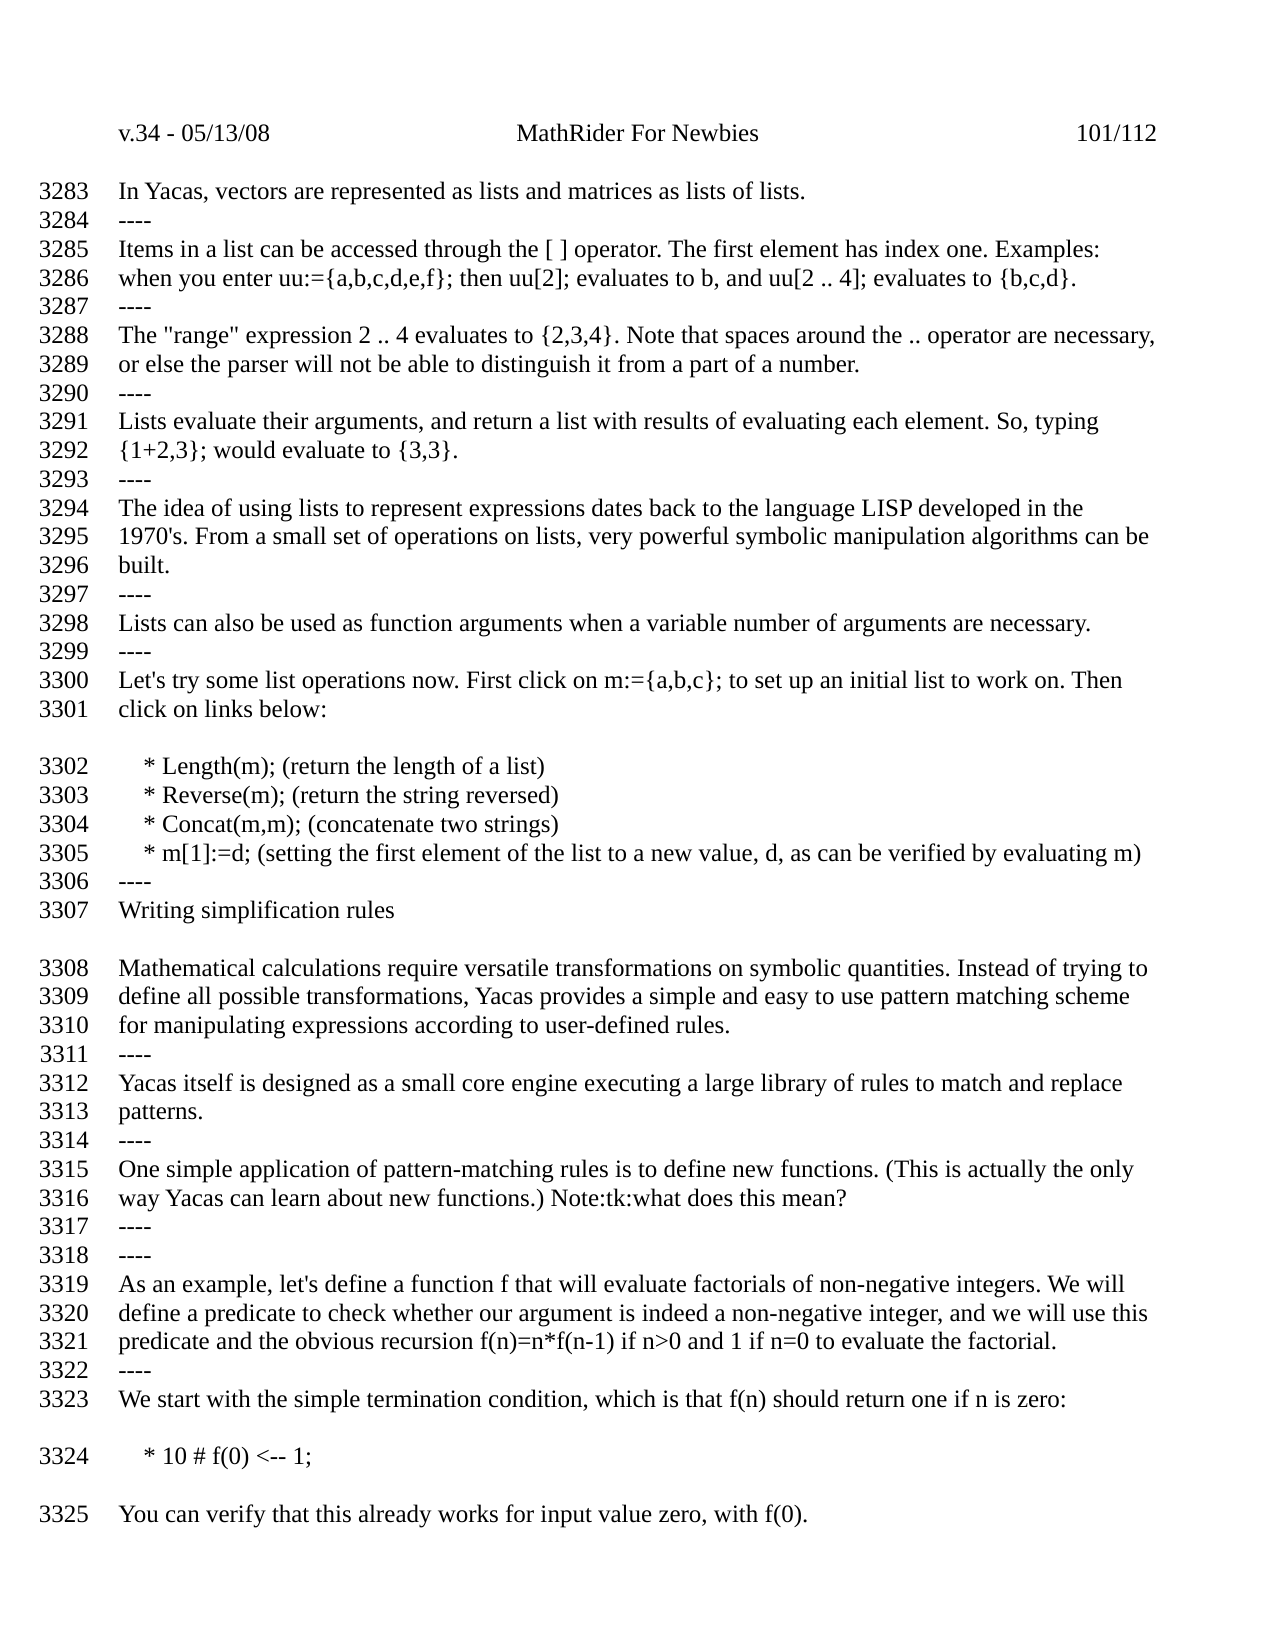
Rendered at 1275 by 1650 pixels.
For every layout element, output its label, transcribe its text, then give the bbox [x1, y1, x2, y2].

text ---- [118, 1125, 1157, 1154]
text ---- [118, 579, 1157, 608]
text Mathematical calculations require versatile transformations on symbolic quantities. Instead of trying to define all possible transformations, Yacas provides a simple and easy to use pattern matching scheme for manipulating expressions according to user-defined rules. [118, 953, 1157, 1039]
text * Concat(m,m); (concatenate two strings) [118, 809, 1157, 838]
text You can verify that this already works for input value zero, with f(0). [118, 1499, 1157, 1528]
text Yacas itself is designed as a small core engine executing a large library of rules to match and replace patterns. [118, 1068, 1157, 1125]
text ---- [118, 1211, 1157, 1240]
text ---- [118, 378, 1157, 406]
text ---- [118, 1240, 1157, 1269]
text ---- [118, 636, 1157, 665]
text ---- [118, 1039, 1157, 1068]
text As an example, let's define a function f that will evaluate factorials of non-negative integers. We will define a predicate to check whether our argument is indeed a non-negative integer, and we will use this predicate and the obvious recursion f(n)=n*f(n-1) if n>0 and 1 if n=0 to evaluate the factorial. [118, 1269, 1157, 1355]
text * Length(m); (return the length of a list) [118, 751, 1157, 780]
text The "range" expression 2 .. 4 evaluates to {2,3,4}. Note that spaces around the .. operator are necessary, or else the parser will not be able to distinguish it from a part of a number. [118, 320, 1157, 378]
text * 10 # f(0) <-- 1; [118, 1441, 1157, 1470]
text * Reverse(m); (return the string reversed) [118, 780, 1157, 809]
text One simple application of pattern-matching rules is to define new functions. (This is actually the only way Yacas can learn about new functions.) Note:tk:what does this mean? [118, 1154, 1157, 1211]
text The idea of using lists to represent expressions dates back to the language LISP developed in the 1970's. From a small set of operations on lists, very powerful symbolic manipulation algorithms can be built. [118, 493, 1157, 579]
text In Yacas, vectors are represented as lists and matrices as lists of lists. [118, 176, 1157, 205]
text ---- [118, 866, 1157, 895]
text Lists evaluate their arguments, and return a list with results of evaluating each element. So, typing {1+2,3}; would evaluate to {3,3}. [118, 406, 1157, 464]
text We start with the simple termination condition, which is that f(n) should return one if n is zero: [118, 1384, 1157, 1413]
text ---- [118, 205, 1157, 234]
text Let's try some list operations now. First click on m:={a,b,c}; to set up an initial list to work on. Then click on links below: [118, 665, 1157, 723]
text ---- [118, 464, 1157, 493]
text ---- [118, 291, 1157, 320]
text Writing simplification rules [118, 895, 1157, 924]
text Lists can also be used as function arguments when a variable number of arguments are necessary. [118, 608, 1157, 636]
text Items in a list can be accessed through the [ ] operator. The first element has index one. Examples: when you enter uu:={a,b,c,d,e,f}; then uu[2]; evaluates to b, and uu[2 .. 4]; evaluates to {b,c,d}. [118, 234, 1157, 291]
text * m[1]:=d; (setting the first element of the list to a new value, d, as can be verified by evaluating m) [118, 838, 1157, 866]
text ---- [118, 1355, 1157, 1384]
